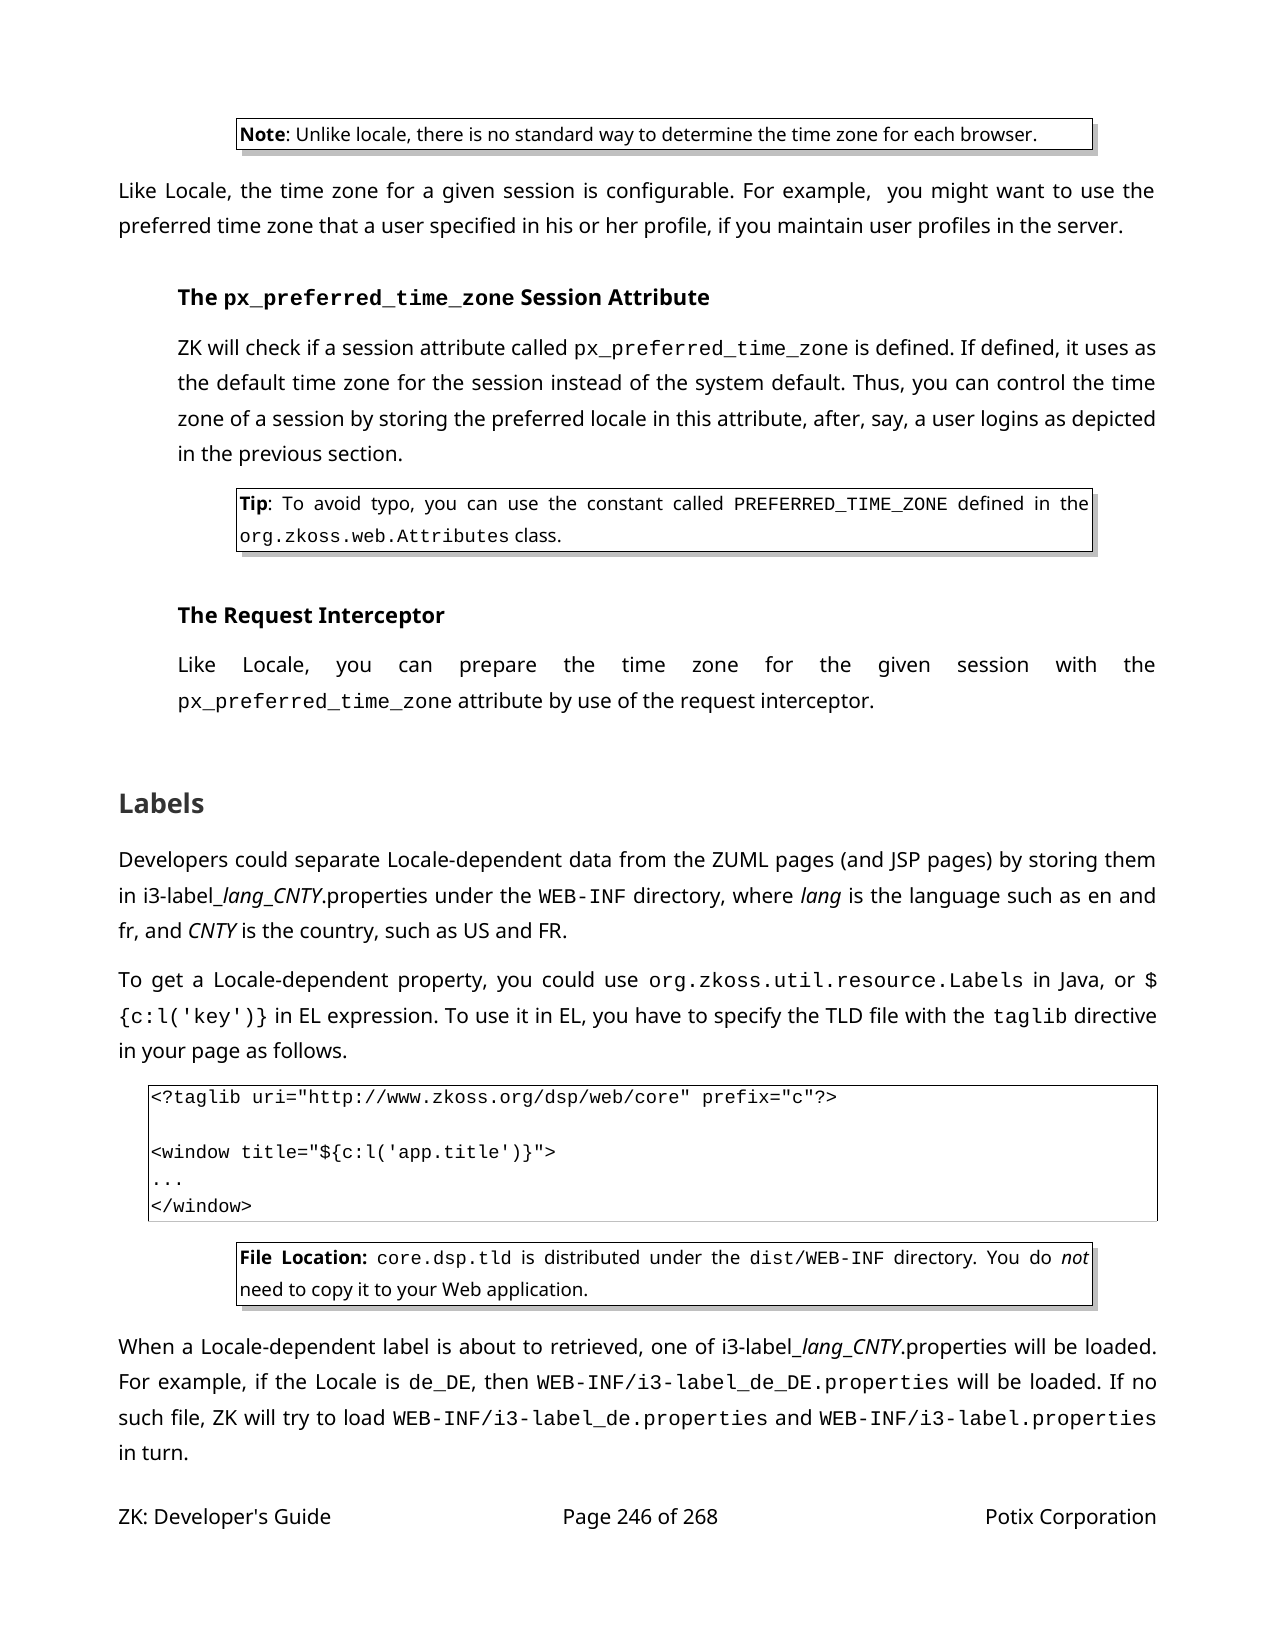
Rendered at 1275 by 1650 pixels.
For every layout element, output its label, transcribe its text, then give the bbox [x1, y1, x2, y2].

text <?taglib uri="http://www.zkoss.org/dsp/web/core" prefix="c"?> [149, 1086, 1157, 1109]
subtitle The Request Interceptor [177, 600, 1157, 630]
text Tip: To avoid typo, you can use the constant called PREFERRED_TIME_ZONE defined in the org.zkoss.web.Attributes class. [237, 489, 1092, 551]
text ZK will check if a session attribute called px_preferred_time_zone is defined. If defined, it uses as the default time zone for the session instead of the system default. Thus, you can control the time zone of a session by storing the preferred locale in this attribute, after, say, a user logins as depicted in the previous section. [177, 333, 1157, 467]
subtitle Labels [118, 785, 1157, 822]
text ... [149, 1167, 1157, 1191]
text To get a Locale-dependent property, you could use org.zkoss.util.resource.Labels in Java, or ${c:l('key')} in EL expression. To use it in EL, you have to specify the TLD file with the taglib directive in your page as follows. [118, 965, 1157, 1064]
text Like Locale, you can prepare the time zone for the given session with the px_preferred_time_zone attribute by use of the request interceptor. [177, 651, 1157, 714]
text </window> [149, 1194, 1157, 1221]
text <window title="${c:l('app.title')}"> [149, 1139, 1157, 1164]
text Note: Unlike locale, there is no standard way to determine the time zone for each browser. [237, 119, 1092, 149]
subtitle The px_preferred_time_zone Session Attribute [177, 282, 1157, 312]
text Developers could separate Locale-dependent data from the ZUML pages (and JSP pages) by storing them in i3-label_lang_CNTY.properties under the WEB-INF directory, where lang is the language such as en and fr, and CNTY is the country, such as US and FR. [118, 846, 1157, 944]
text Like Locale, the time zone for a given session is configurable. For example, you might want to use the preferred time zone that a user specified in his or her profile, if you maintain user profiles in the server. [118, 176, 1157, 240]
text When a Locale-dependent label is about to retrieved, one of i3-label_lang_CNTY.properties will be loaded. For example, if the Locale is de_DE, then WEB-INF/i3-label_de_DE.properties will be loaded. If no such file, ZK will try to load WEB-INF/i3-label_de.properties and WEB-INF/i3-label.properties in turn. [118, 1332, 1157, 1466]
text File Location: core.dsp.tld is distributed under the dist/WEB-INF directory. You do not need to copy it to your Web application. [237, 1243, 1092, 1305]
